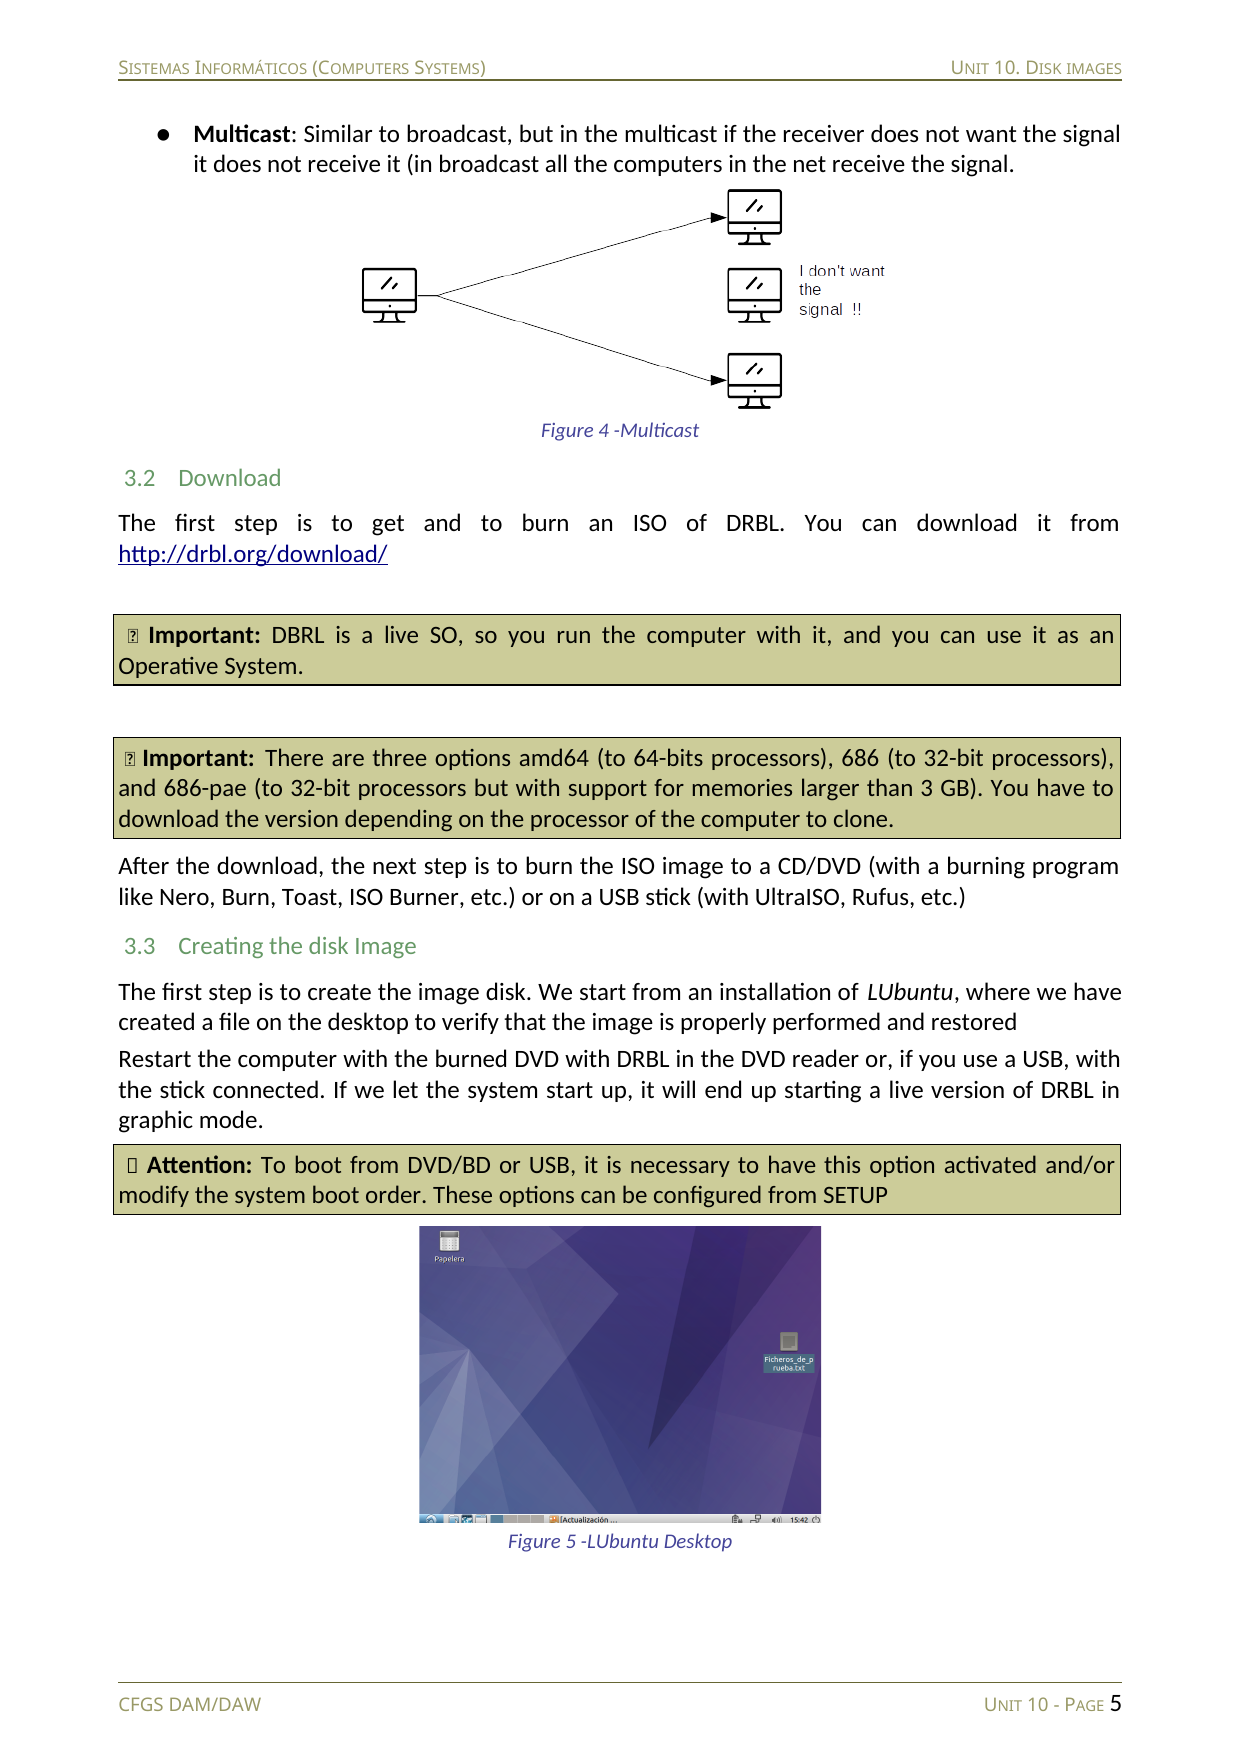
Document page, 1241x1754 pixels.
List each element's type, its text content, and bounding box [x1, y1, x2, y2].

list Multicast: Similar to broadcast, but in the multicast if the receiver does not want the signal it does not receive it (in broadcast all the computers in the net receive the signal. [156, 118, 1122, 179]
subtitle Creating the disk Image [118, 930, 1122, 961]
text Figure 4 -Multicast [118, 418, 1122, 443]
text The first step is to get and to burn an ISO of DRBL. You can download it from http://drbl.org/download/ [118, 507, 1122, 568]
text ❕ Attention: To boot from DVD/BD or USB, it is necessary to have this option activated and/or modify the system boot order. These options can be configured from SETUP [114, 1145, 1120, 1214]
text Restart the computer with the burned DVD with DRBL in the DVD reader or, if you use a USB, with the stick connected. If we let the system start up, it will end up starting a live version of DRBL in graphic mode. [118, 1043, 1122, 1135]
text After the download, the next step is to burn the ISO image to a CD/DVD (with a burning program like Nero, Burn, Toast, ISO Burner, etc.) or on a USB stick (with UltraISO, Rufus, etc.) [118, 851, 1122, 912]
picture [419, 1226, 822, 1523]
text Figure 5 -LUbuntu Desktop [118, 1529, 1122, 1554]
text 📖 Important: DBRL is a live SO, so you run the computer with it, and you can use it as an Operative System. [114, 615, 1120, 684]
text 📖 Important: There are three options amd64 (to 64-bits processors), 686 (to 32-bit processors), and 686-pae (to 32-bit processors but with support for memories larger than 3 GB). You have to download the version depending on the processor of the computer to clone. [114, 738, 1120, 838]
subtitle Download [118, 462, 1122, 492]
picture [361, 185, 891, 412]
text The first step is to create the image disk. We start from an installation of LUbuntu, where we have created a file on the desktop to verify that the image is properly performed and restored [118, 976, 1122, 1037]
